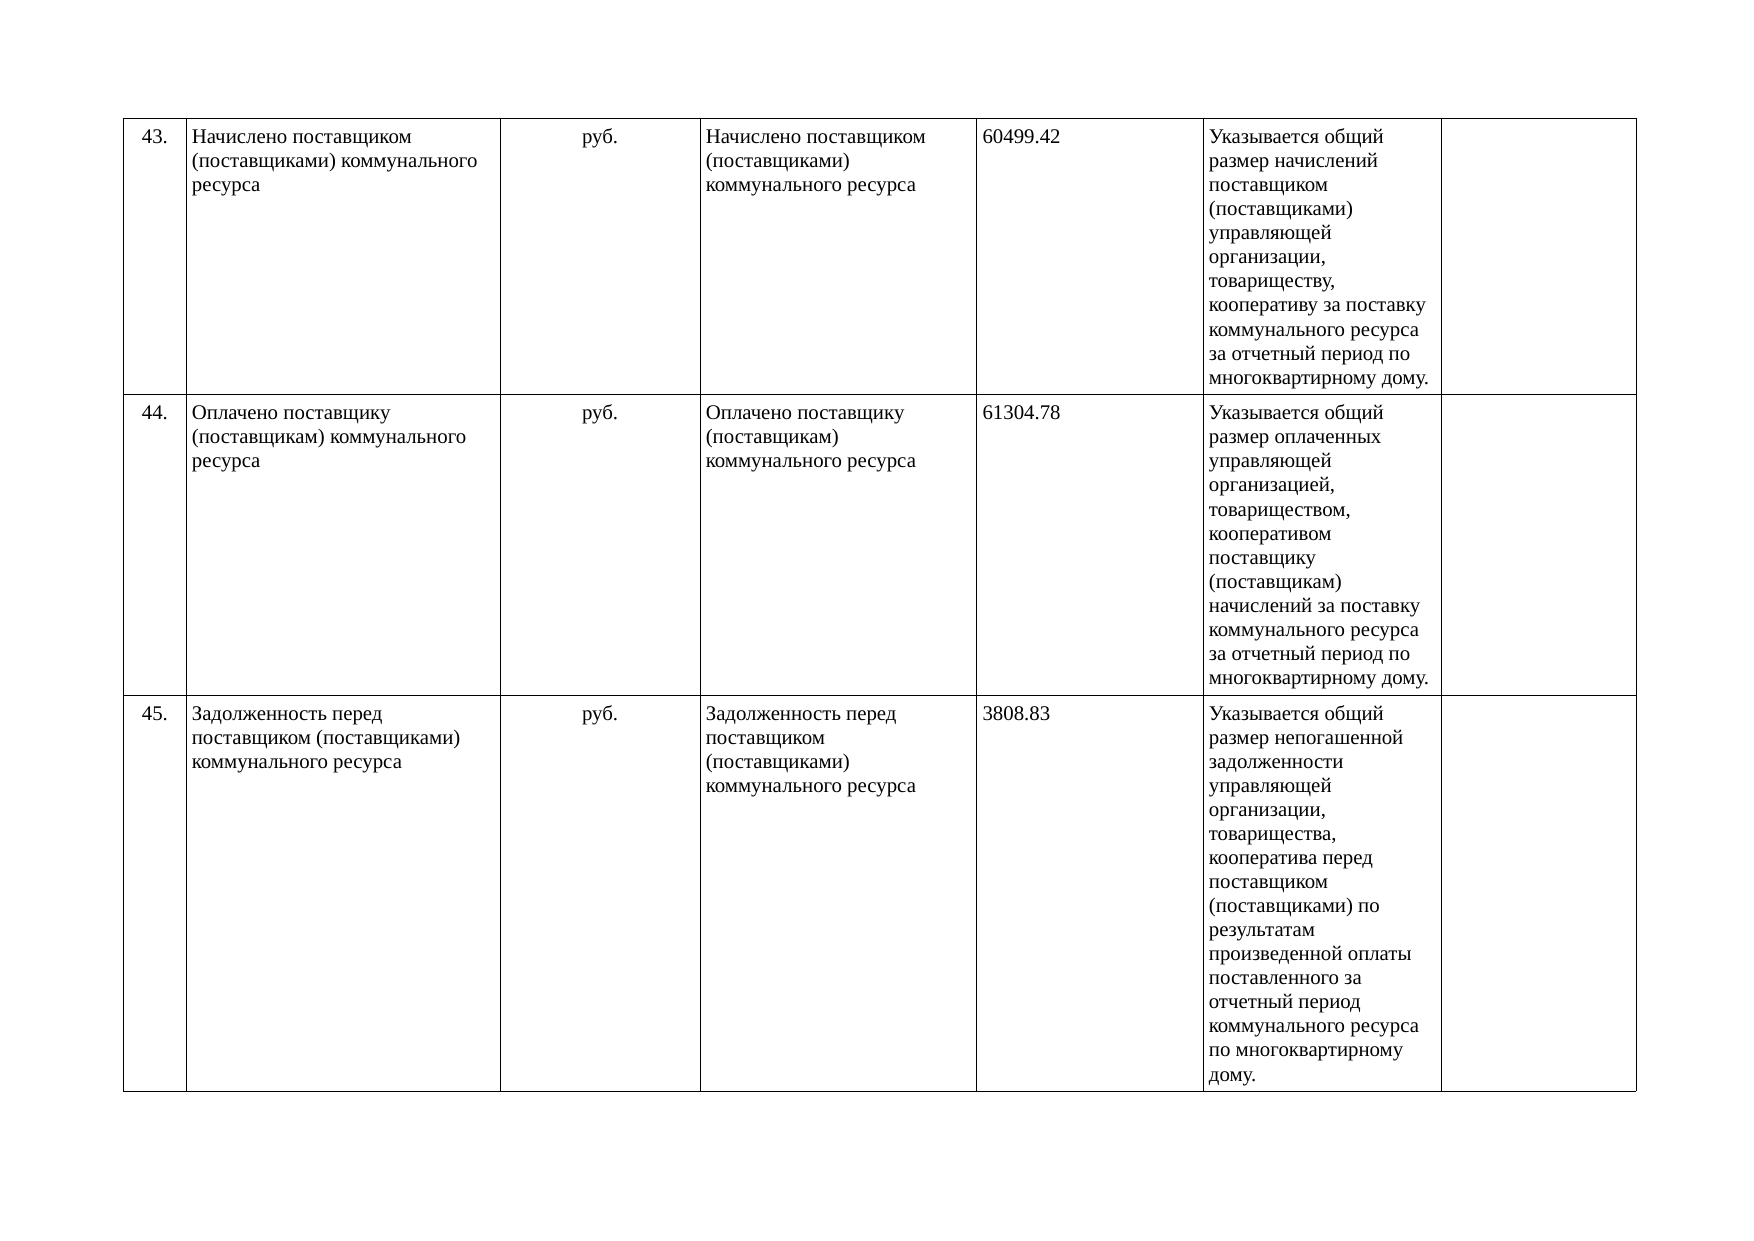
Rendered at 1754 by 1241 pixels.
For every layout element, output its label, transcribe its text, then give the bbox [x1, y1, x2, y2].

table_cell Указывается общий размер непогашенной задолженности управляющей организации, товарищества, кооператива перед поставщиком (поставщиками) по результатам произведенной оплаты поставленного за отчетный период коммунального ресурса по многоквартирному дому. [1204, 696, 1441, 1091]
table_cell Оплачено поставщику (поставщикам) коммунального ресурса [187, 395, 500, 695]
table_cell руб. [501, 696, 700, 1091]
table_cell 44. [124, 395, 186, 695]
table_cell [1442, 696, 1636, 1091]
table_cell Задолженность перед поставщиком (поставщиками) коммунального ресурса [701, 696, 976, 1091]
table_cell руб. [501, 395, 700, 695]
table_cell [1442, 119, 1636, 394]
table_cell 3808,83 [977, 696, 1203, 1091]
table_cell Указывается общий размер начислений поставщиком (поставщиками) управляющей организации, товариществу, кооперативу за поставку коммунального ресурса за отчетный период по многоквартирному дому. [1204, 119, 1441, 394]
table_cell [1442, 395, 1636, 695]
table_cell 45. [124, 696, 186, 1091]
table_cell 61304,78 [977, 395, 1203, 695]
table_cell 43. [124, 119, 186, 394]
table_cell Задолженность перед поставщиком (поставщиками) коммунального ресурса [187, 696, 500, 1091]
table_cell Указывается общий размер оплаченных управляющей организацией, товариществом, кооперативом поставщику (поставщикам) начислений за поставку коммунального ресурса за отчетный период по многоквартирному дому. [1204, 395, 1441, 695]
table_cell Оплачено поставщику (поставщикам) коммунального ресурса [701, 395, 976, 695]
table_cell Начислено поставщиком (поставщиками) коммунального ресурса [187, 119, 500, 394]
table_cell руб. [501, 119, 700, 394]
table_cell Начислено поставщиком (поставщиками) коммунального ресурса [701, 119, 976, 394]
table_cell 60499,42 [977, 119, 1203, 394]
